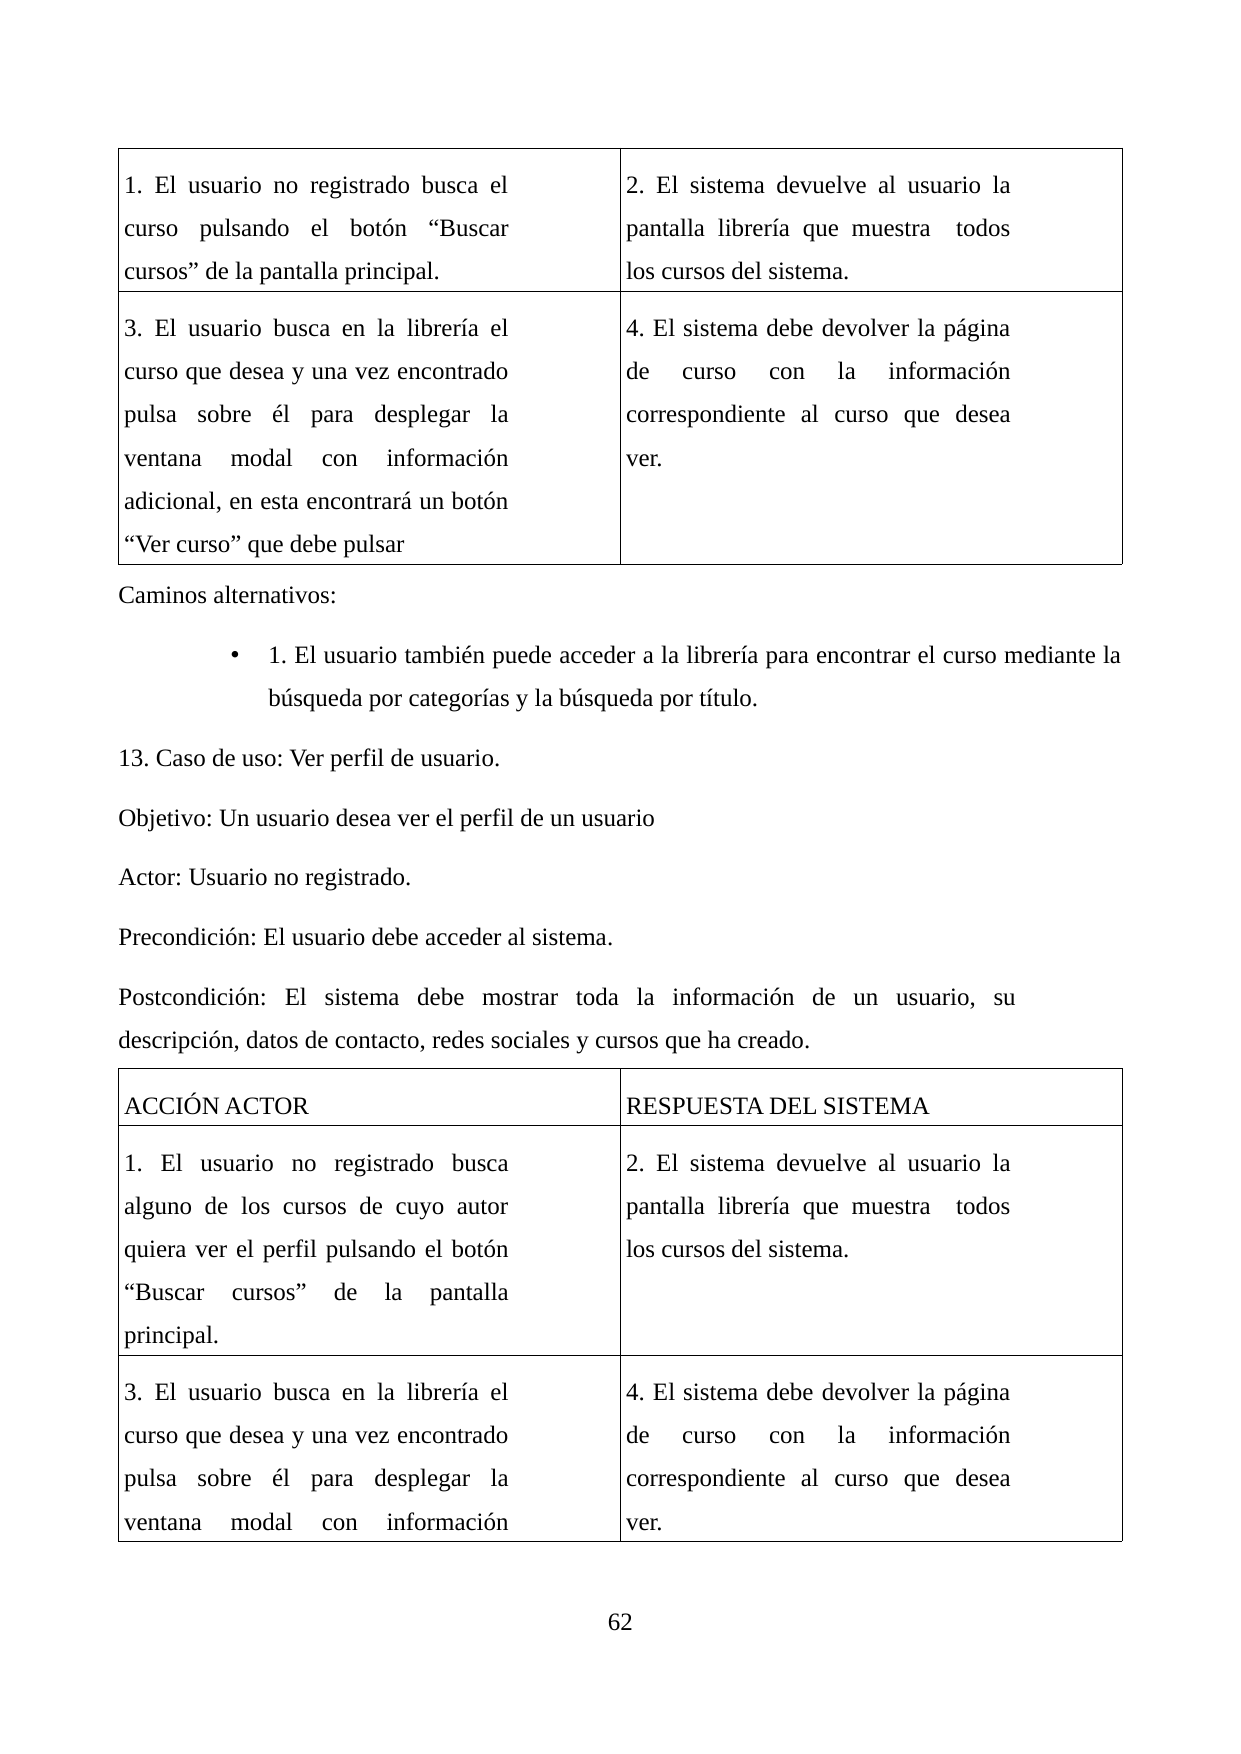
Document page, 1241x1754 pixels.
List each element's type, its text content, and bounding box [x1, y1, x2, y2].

table_header RESPUESTA DEL SISTEMA [621, 1069, 1122, 1125]
text Objetivo: Un usuario desea ver el perfil de un usuario [118, 803, 1017, 831]
text Postcondición: El sistema debe mostrar toda la información de un usuario, su descripción, datos de contacto, redes sociales y cursos que ha creado. [118, 982, 1017, 1054]
text Precondición: El usuario debe acceder al sistema. [118, 922, 1017, 951]
text 13. Caso de uso: Ver perfil de usuario. [118, 743, 1017, 772]
table_cell 1. El usuario no registrado busca alguno de los cursos de cuyo autor quiera ver el perfil pulsando el botón “Buscar cursos” de la pantalla principal. [119, 1126, 620, 1355]
table_cell 3. El usuario busca en la librería el curso que desea y una vez encontrado pulsa sobre él para desplegar la ventana modal con información [119, 1356, 620, 1541]
table_cell 2. El sistema devuelve al usuario la pantalla librería que muestra todos los cursos del sistema. [621, 1126, 1122, 1355]
table_cell 3. El usuario busca en la librería el curso que desea y una vez encontrado pulsa sobre él para desplegar la ventana modal con información adicional, en esta encontrará un botón “Ver curso” que debe pulsar [119, 292, 620, 563]
text Actor: Usuario no registrado. [118, 862, 1017, 891]
table_cell 1. El usuario no registrado busca el curso pulsando el botón “Buscar cursos” de la pantalla principal. [119, 149, 620, 291]
table_cell 4. El sistema debe devolver la página de curso con la información correspondiente al curso que desea ver. [621, 292, 1122, 563]
table_cell 4. El sistema debe devolver la página de curso con la información correspondiente al curso que desea ver. [621, 1356, 1122, 1541]
table_cell 2. El sistema devuelve al usuario la pantalla librería que muestra todos los cursos del sistema. [621, 149, 1122, 291]
text Caminos alternativos: [118, 580, 1017, 609]
table_header ACCIÓN ACTOR [119, 1069, 620, 1125]
list 1. El usuario también puede acceder a la librería para encontrar el curso mediante la búsqueda por categorías y la búsqueda por título. [231, 640, 1122, 712]
